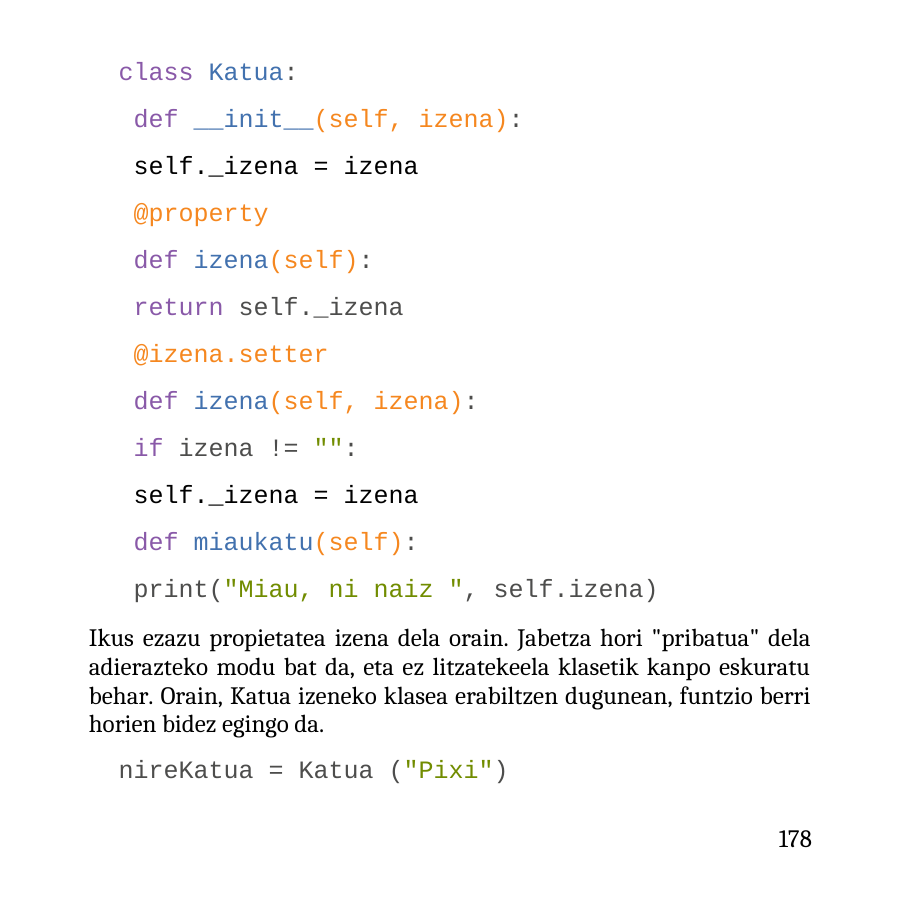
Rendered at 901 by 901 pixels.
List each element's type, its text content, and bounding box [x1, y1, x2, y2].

text Ikus ezazu propietatea izena dela orain. Jabetza hori "pribatua" dela adierazteko modu bat da, eta ez litzatekeela klasetik kanpo eskuratu behar. Orain, Katua izeneko klasea erabiltzen dugunean, funtzio berri horien bidez egingo da. [89, 624, 811, 739]
text def __init__(self, izena): [118, 106, 811, 134]
text self._izena = izena [118, 483, 811, 511]
text def miaukatu(self): [118, 530, 811, 558]
text print("Miau, ni naiz ", self.izena) [118, 577, 811, 605]
text self._izena = izena [118, 153, 811, 182]
text @izena.setter [118, 342, 811, 370]
text class Katua: [118, 59, 811, 87]
text @property [118, 200, 811, 229]
text return self._izena [118, 294, 811, 323]
text nireKatua = Katua ("Pixi") [118, 758, 811, 786]
text def izena(self): [118, 247, 811, 276]
text if izena != "": [118, 436, 811, 464]
text def izena(self, izena): [118, 389, 811, 417]
